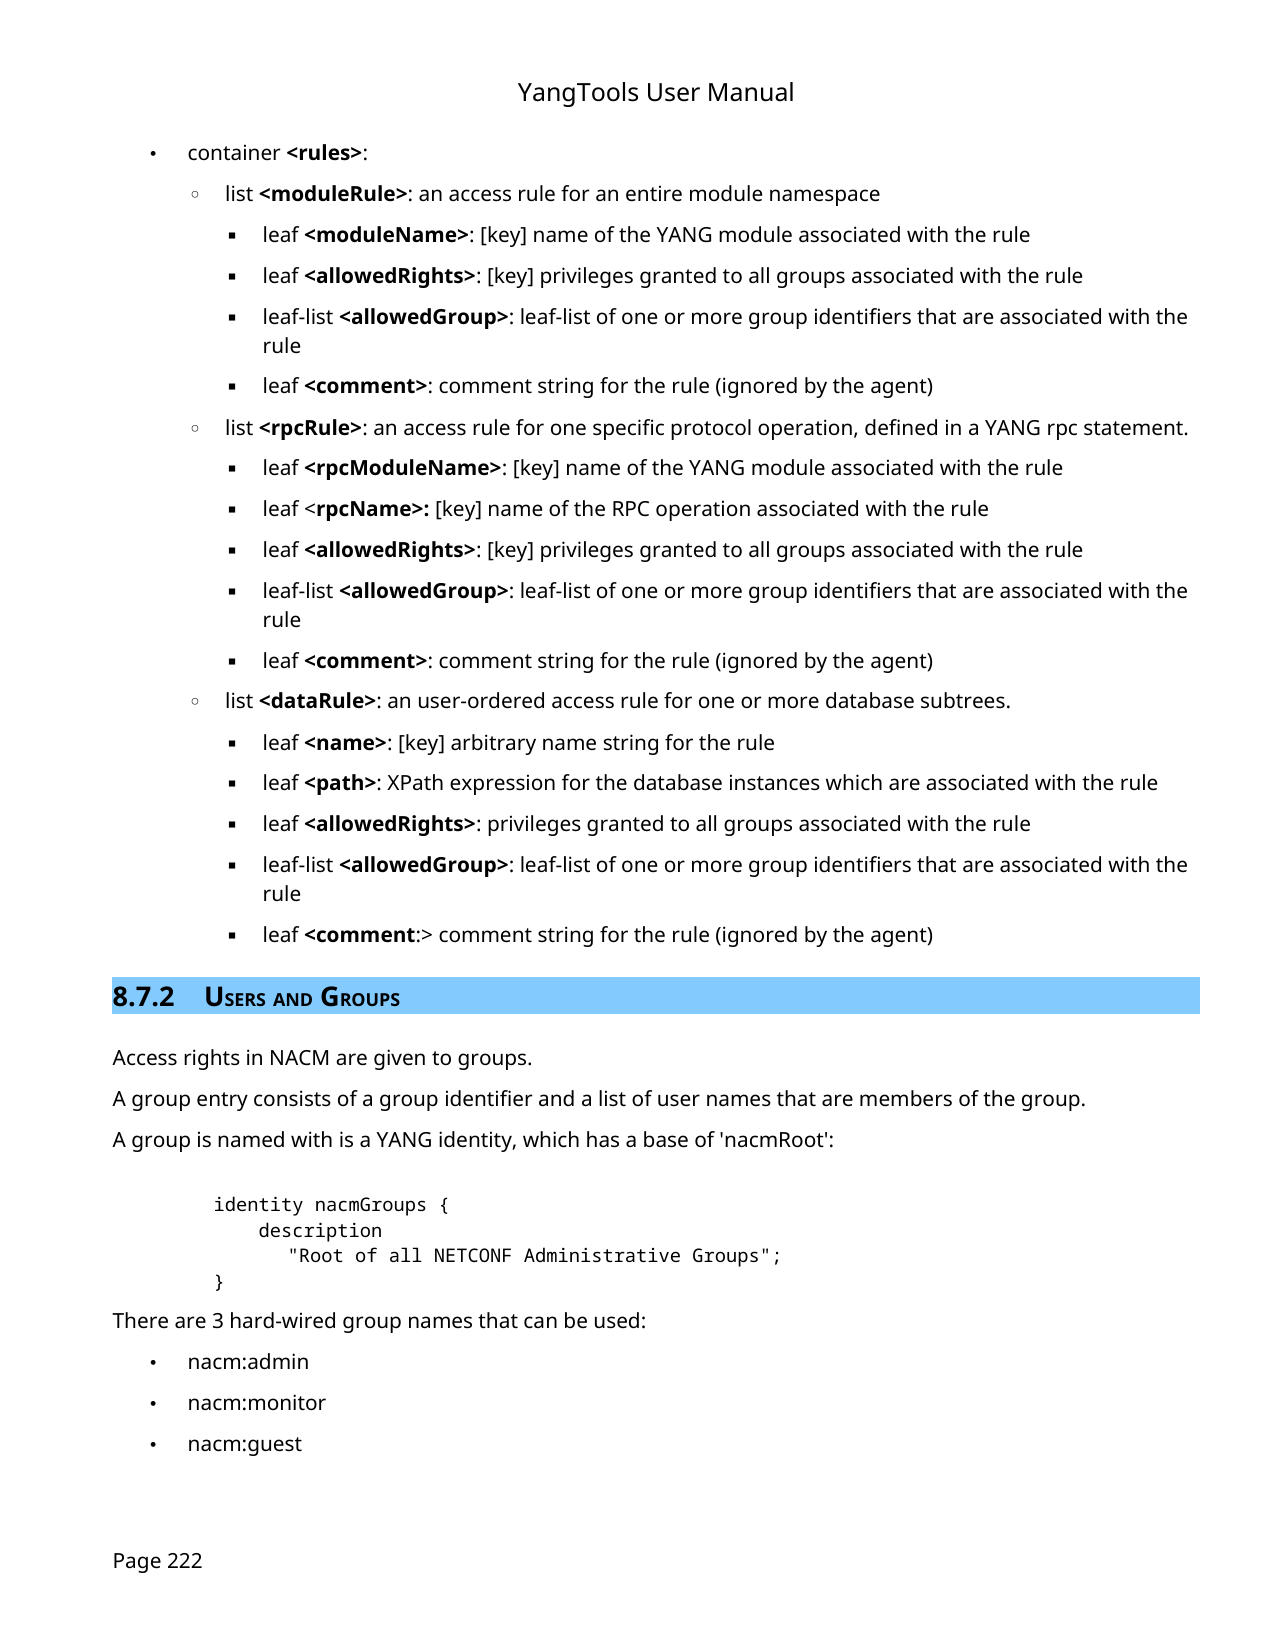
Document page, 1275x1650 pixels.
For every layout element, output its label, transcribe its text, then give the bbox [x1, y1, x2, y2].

list list <dataRule>: an user-ordered access rule for one or more database subtrees. [187, 687, 1200, 715]
list leaf <rpcName>: [key] name of the RPC operation associated with the rule [225, 494, 1200, 523]
text A group entry consists of a group identifier and a list of user names that are members of the group. [112, 1084, 1200, 1113]
subtitle Users and Groups [112, 977, 1200, 1014]
list leaf <rpcModuleName>: [key] name of the YANG module associated with the rule [225, 453, 1200, 482]
list leaf <moduleName>: [key] name of the YANG module associated with the rule [225, 220, 1200, 249]
list leaf <allowedRights>: privileges granted to all groups associated with the rule [225, 809, 1200, 838]
list leaf <comment>: comment string for the rule (ignored by the agent) [225, 646, 1200, 674]
text identity nacmGroups { description "Root of all NETCONF Administrative Groups"; } [139, 1166, 1200, 1294]
list leaf <name>: [key] arbitrary name string for the rule [225, 728, 1200, 756]
list container <rules>: [150, 138, 1200, 167]
list list <rpcRule>: an access rule for one specific protocol operation, defined in a YANG rpc statement. [187, 413, 1200, 441]
list leaf-list <allowedGroup>: leaf-list of one or more group identifiers that are associated with the rule [225, 850, 1200, 907]
list leaf <comment>: comment string for the rule (ignored by the agent) [225, 372, 1200, 400]
list leaf-list <allowedGroup>: leaf-list of one or more group identifiers that are associated with the rule [225, 576, 1200, 633]
text There are 3 hard-wired group names that can be used: [112, 1306, 1200, 1334]
list leaf <allowedRights>: [key] privileges granted to all groups associated with the rule [225, 261, 1200, 290]
list leaf <comment:> comment string for the rule (ignored by the agent) [225, 920, 1200, 948]
list leaf-list <allowedGroup>: leaf-list of one or more group identifiers that are associated with the rule [225, 302, 1200, 359]
list nacm:admin [150, 1347, 1200, 1375]
text Access rights in NACM are given to groups. [112, 1043, 1200, 1072]
list nacm:monitor [150, 1388, 1200, 1416]
text A group is named with is a YANG identity, which has a base of 'nacmRoot': [112, 1125, 1200, 1154]
list nacm:guest [150, 1429, 1200, 1457]
list leaf <path>: XPath expression for the database instances which are associated with the rule [225, 768, 1200, 797]
list list <moduleRule>: an access rule for an entire module namespace [187, 179, 1200, 208]
list leaf <allowedRights>: [key] privileges granted to all groups associated with the rule [225, 535, 1200, 564]
